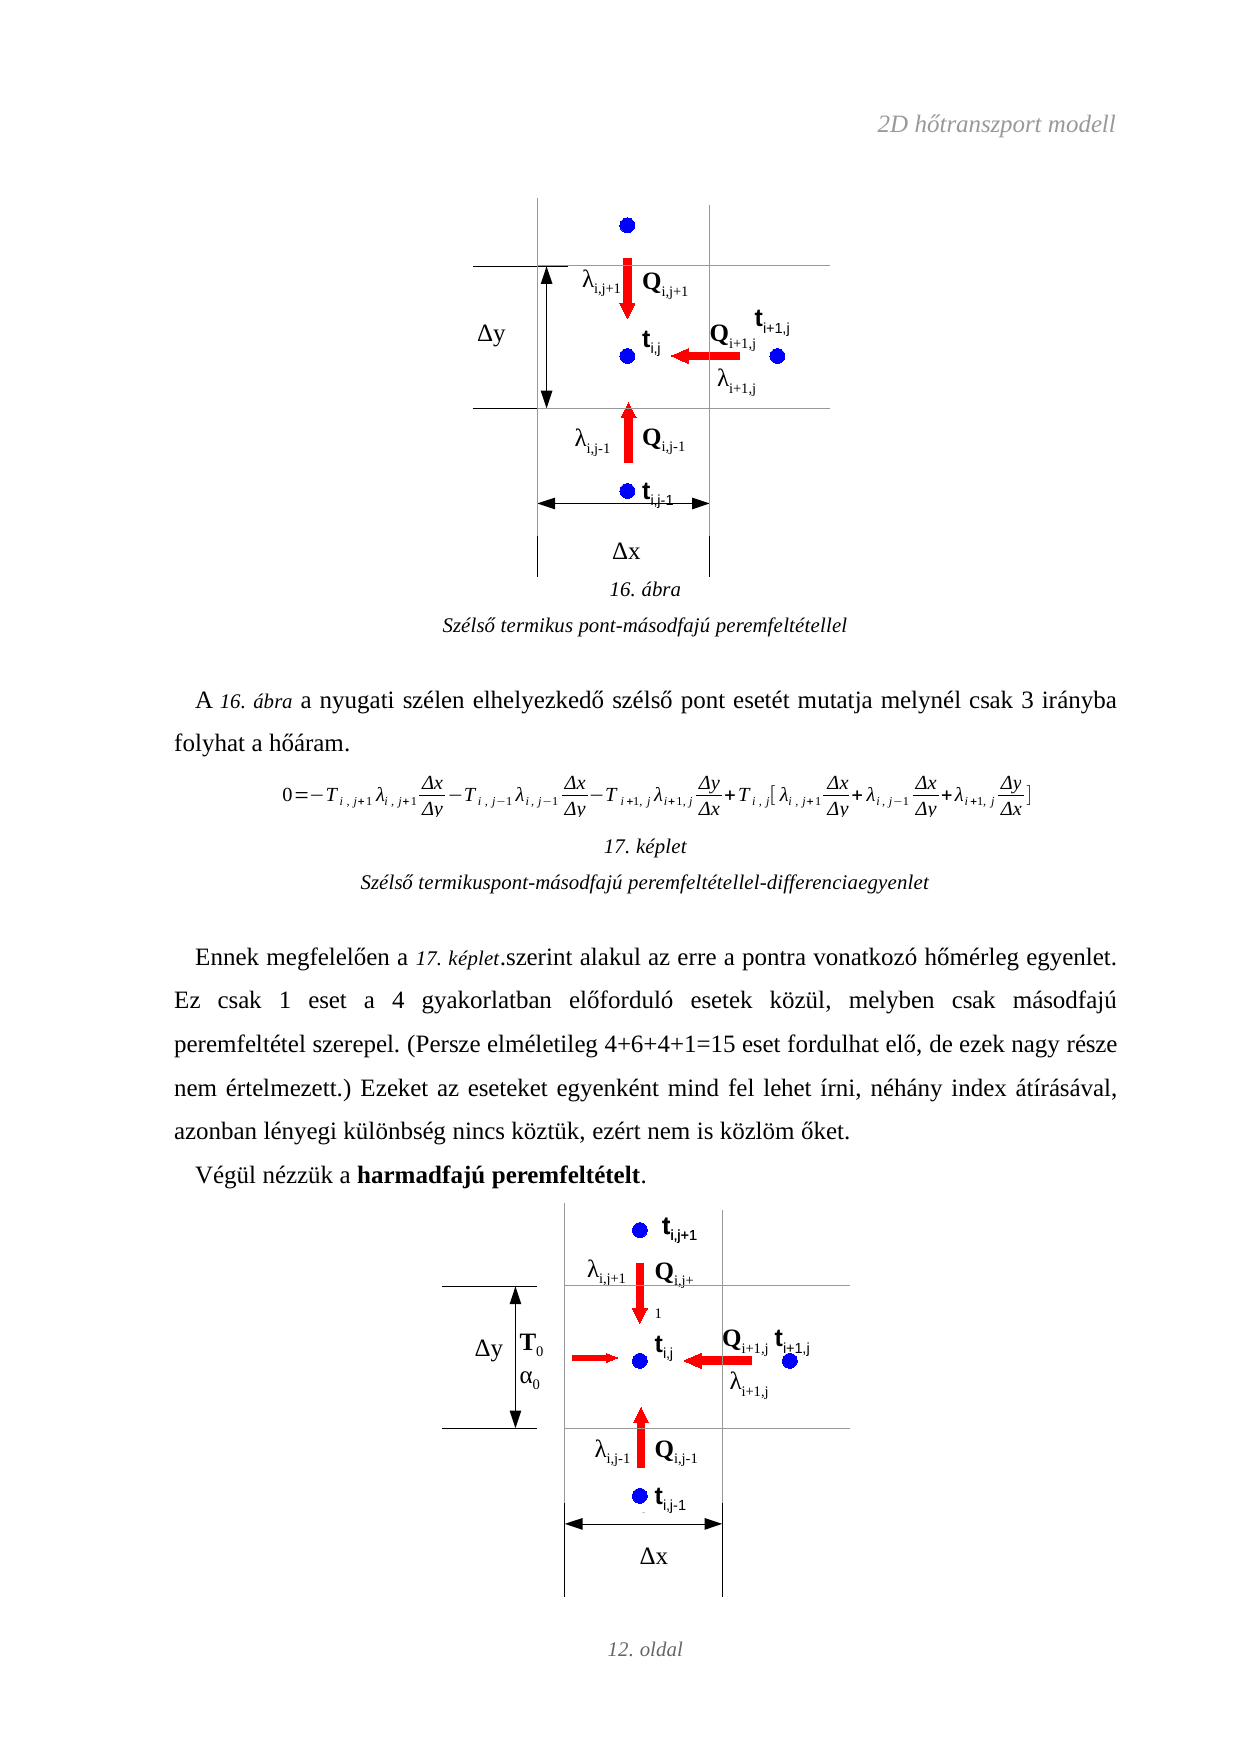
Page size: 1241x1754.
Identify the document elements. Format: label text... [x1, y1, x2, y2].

text Végül nézzük a harmadfajú peremfeltételt. [174, 1159, 1118, 1189]
text 16. ábra [174, 576, 1118, 601]
text Szélső termikuspont-másodfajú peremfeltétellel-differenciaegyenlet [174, 870, 1118, 894]
text A 16. ábra a nyugati szélen elhelyezkedő szélső pont esetét mutatja melynél csak 3 irányba folyhat a hőáram. [174, 684, 1118, 757]
text Szélső termikus pont-másodfajú peremfeltétellel [174, 612, 1118, 637]
text Ennek megfelelően a 17. képlet.szerint alakul az erre a pontra vonatkozó hőmérleg egyenlet. Ez csak 1 eset a 4 gyakorlatban előforduló esetek közül, melyben csak másodfajú peremfeltétel szerepel. (Persze elméletileg 4+6+4+1=15 eset fordulhat elő, de ezek nagy része nem értelmezett.) Ezeket az eseteket egyenként mind fel lehet írni, néhány index átírásával, azonban lényegi különbség nincs köztük, ezért nem is közlöm őket. [174, 942, 1118, 1145]
text 17. képlet [174, 834, 1118, 858]
